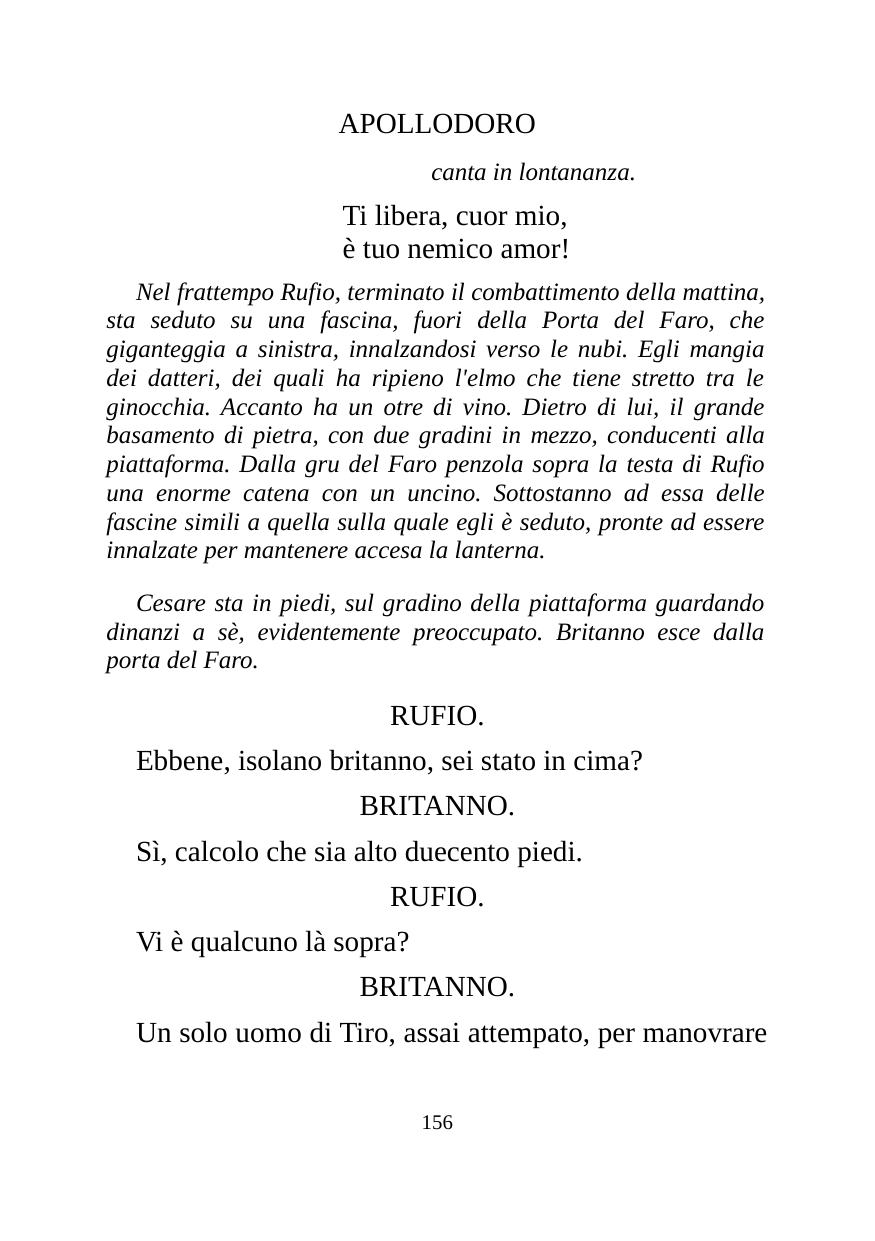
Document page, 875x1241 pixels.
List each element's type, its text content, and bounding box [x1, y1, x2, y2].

text BRITANNO. [106, 969, 768, 1003]
text APOLLODORO [106, 106, 768, 140]
text RUFIO. [106, 879, 768, 912]
text Nel frattempo Rufio, terminato il combattimento della mattina, sta seduto su una fascina, fuori della Porta del Faro, che giganteggia a sinistra, innalzandosi verso le nubi. Egli mangia dei datteri, dei quali ha ripieno l'elmo che tiene stretto tra le ginocchia. Accanto ha un otre di vino. Dietro di lui, il grande basamento di pietra, con due gradini in mezzo, conducenti alla piattaforma. Dalla gru del Faro penzola sopra la testa di Rufio una enorme catena con un uncino. Sottostanno ad essa delle fascine simili a quella sulla quale egli è seduto, pronte ad essere innalzate per mantenere accesa la lanterna. [106, 277, 768, 564]
text BRITANNO. [106, 788, 768, 822]
text Un solo uomo di Tiro, assai attempato, per manovrare [106, 1015, 768, 1048]
text Sì, calcolo che sia alto duecento piedi. [106, 834, 768, 867]
text RUFIO. [106, 698, 768, 731]
text canta in lontananza. [431, 157, 768, 186]
text Cesare sta in piedi, sul gradino della piattaforma guardando dinanzi a sè, evidentemente preoccupato. Britanno esce dalla porta del Faro. [106, 588, 768, 674]
text Vi è qualcuno là sopra? [106, 924, 768, 958]
text Ti libera, cuor mio, è tuo nemico amor! [342, 198, 768, 265]
text Ebbene, isolano britanno, sei stato in cima? [106, 743, 768, 777]
